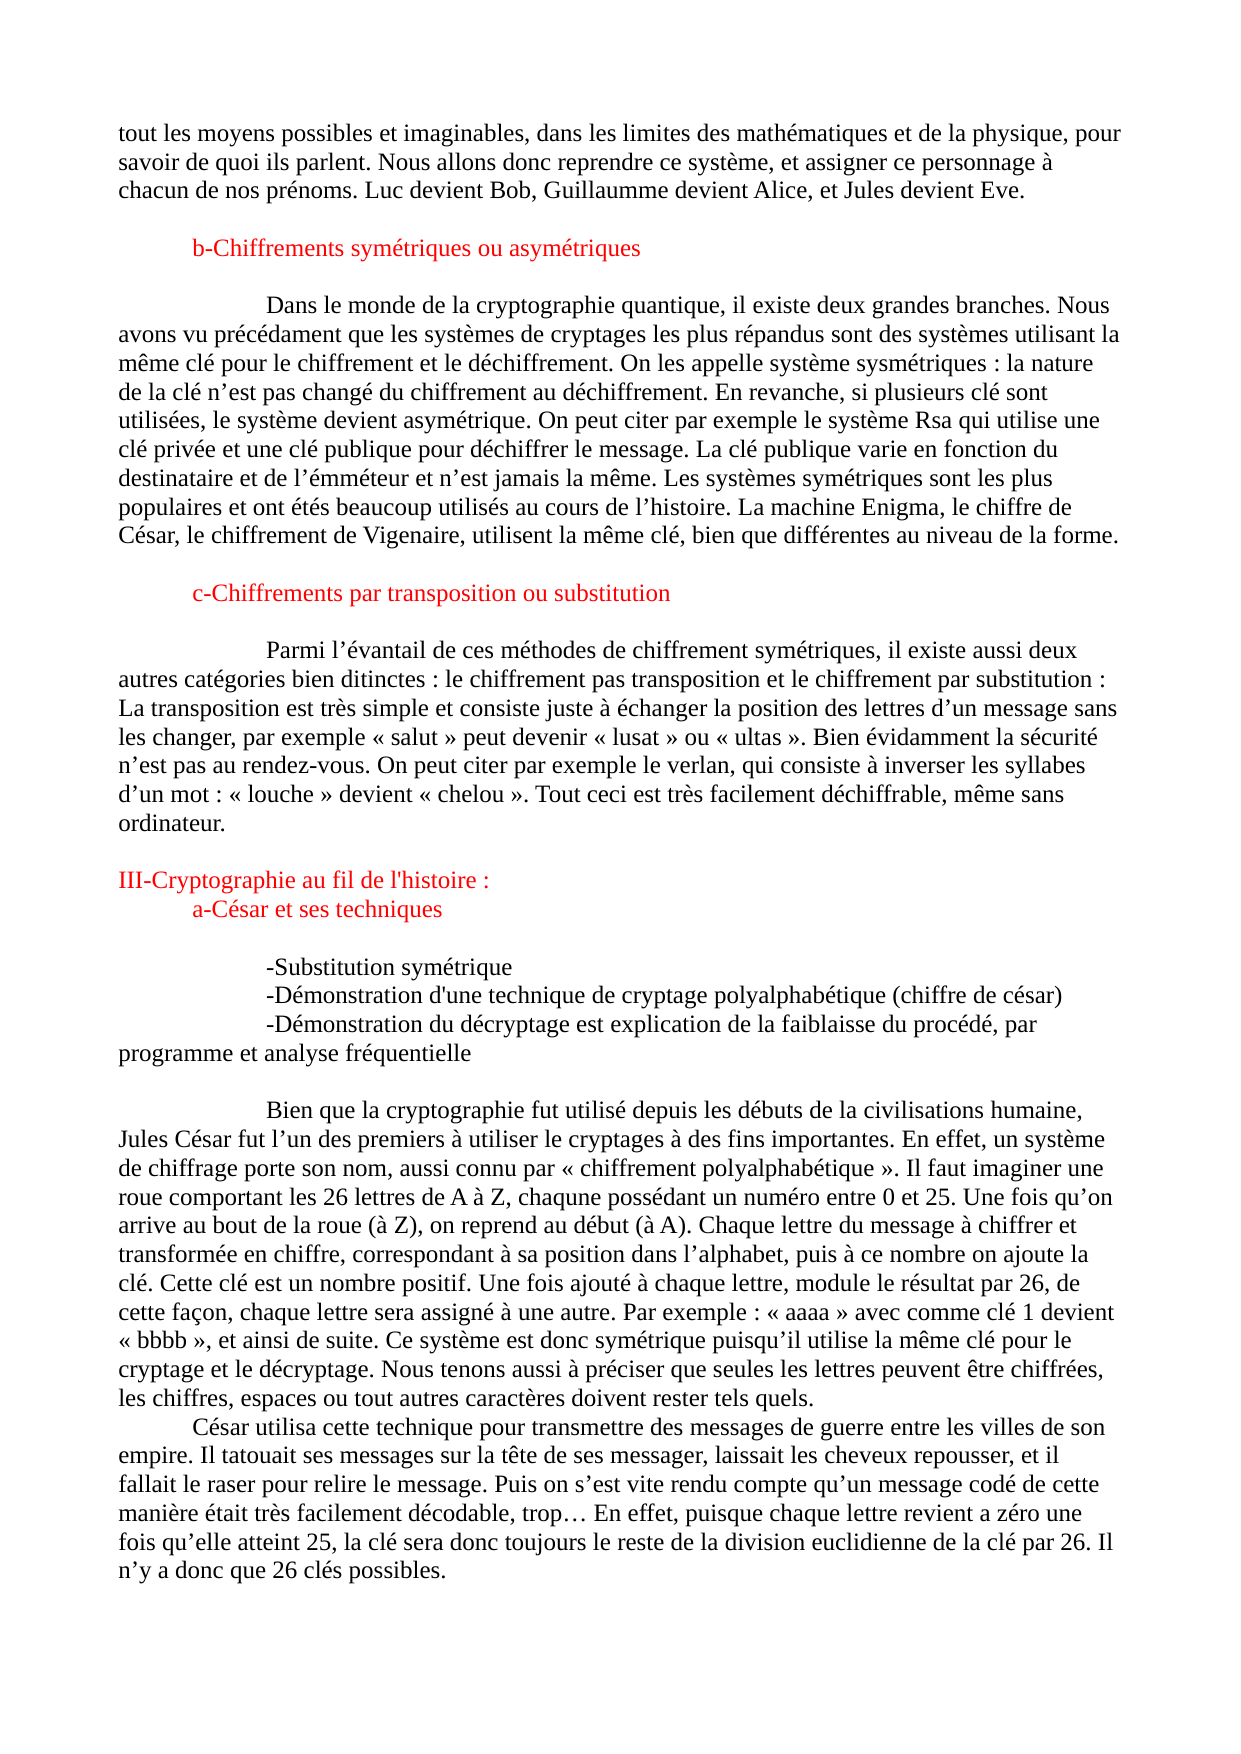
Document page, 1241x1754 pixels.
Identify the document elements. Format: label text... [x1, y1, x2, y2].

text César utilisa cette technique pour transmettre des messages de guerre entre les villes de son empire. Il tatouait ses messages sur la tête de ses messager, laissait les cheveux repousser, et il fallait le raser pour relire le message. Puis on s’est vite rendu compte qu’un message codé de cette manière était très facilement décodable, trop… En effet, puisque chaque lettre revient a zéro une fois qu’elle atteint 25, la clé sera donc toujours le reste de la division euclidienne de la clé par 26. Il n’y a donc que 26 clés possibles. [118, 1412, 1122, 1584]
text III-Cryptographie au fil de l'histoire : [118, 866, 1122, 894]
text tout les moyens possibles et imaginables, dans les limites des mathématiques et de la physique, pour savoir de quoi ils parlent. Nous allons donc reprendre ce système, et assigner ce personnage à chacun de nos prénoms. Luc devient Bob, Guillaumme devient Alice, et Jules devient Eve. [118, 118, 1122, 204]
text -Démonstration d'une technique de cryptage polyalphabétique (chiffre de césar) [118, 981, 1122, 1009]
text -Démonstration du décryptage est explication de la faiblaisse du procédé, par programme et analyse fréquentielle [118, 1009, 1122, 1067]
text Parmi l’évantail de ces méthodes de chiffrement symétriques, il existe aussi deux autres catégories bien ditinctes : le chiffrement pas transposition et le chiffrement par substitution : La transposition est très simple et consiste juste à échanger la position des lettres d’un message sans les changer, par exemple « salut » peut devenir « lusat » ou « ultas ». Bien évidamment la sécurité n’est pas au rendez-vous. On peut citer par exemple le verlan, qui consiste à inverser les syllabes d’un mot : « louche » devient « chelou ». Tout ceci est très facilement déchiffrable, même sans ordinateur. [118, 636, 1122, 837]
text b-Chiffrements symétriques ou asymétriques [118, 233, 1122, 262]
text a-César et ses techniques [118, 894, 1122, 923]
text -Substitution symétrique [118, 952, 1122, 981]
text Dans le monde de la cryptographie quantique, il existe deux grandes branches. Nous avons vu précédament que les systèmes de cryptages les plus répandus sont des systèmes utilisant la même clé pour le chiffrement et le déchiffrement. On les appelle système sysmétriques : la nature de la clé n’est pas changé du chiffrement au déchiffrement. En revanche, si plusieurs clé sont utilisées, le système devient asymétrique. On peut citer par exemple le système Rsa qui utilise une clé privée et une clé publique pour déchiffrer le message. La clé publique varie en fonction du destinataire et de l’émméteur et n’est jamais la même. Les systèmes symétriques sont les plus populaires et ont étés beaucoup utilisés au cours de l’histoire. La machine Enigma, le chiffre de César, le chiffrement de Vigenaire, utilisent la même clé, bien que différentes au niveau de la forme. [118, 291, 1122, 549]
text Bien que la cryptographie fut utilisé depuis les débuts de la civilisations humaine, Jules César fut l’un des premiers à utiliser le cryptages à des fins importantes. En effet, un système de chiffrage porte son nom, aussi connu par « chiffrement polyalphabétique ». Il faut imaginer une roue comportant les 26 lettres de A à Z, chaqune possédant un numéro entre 0 et 25. Une fois qu’on arrive au bout de la roue (à Z), on reprend au début (à A). Chaque lettre du message à chiffrer et transformée en chiffre, correspondant à sa position dans l’alphabet, puis à ce nombre on ajoute la clé. Cette clé est un nombre positif. Une fois ajouté à chaque lettre, module le résultat par 26, de cette façon, chaque lettre sera assigné à une autre. Par exemple : « aaaa » avec comme clé 1 devient « bbbb », et ainsi de suite. Ce système est donc symétrique puisqu’il utilise la même clé pour le cryptage et le décryptage. Nous tenons aussi à préciser que seules les lettres peuvent être chiffrées, les chiffres, espaces ou tout autres caractères doivent rester tels quels. [118, 1096, 1122, 1412]
text c-Chiffrements par transposition ou substitution [118, 578, 1122, 607]
